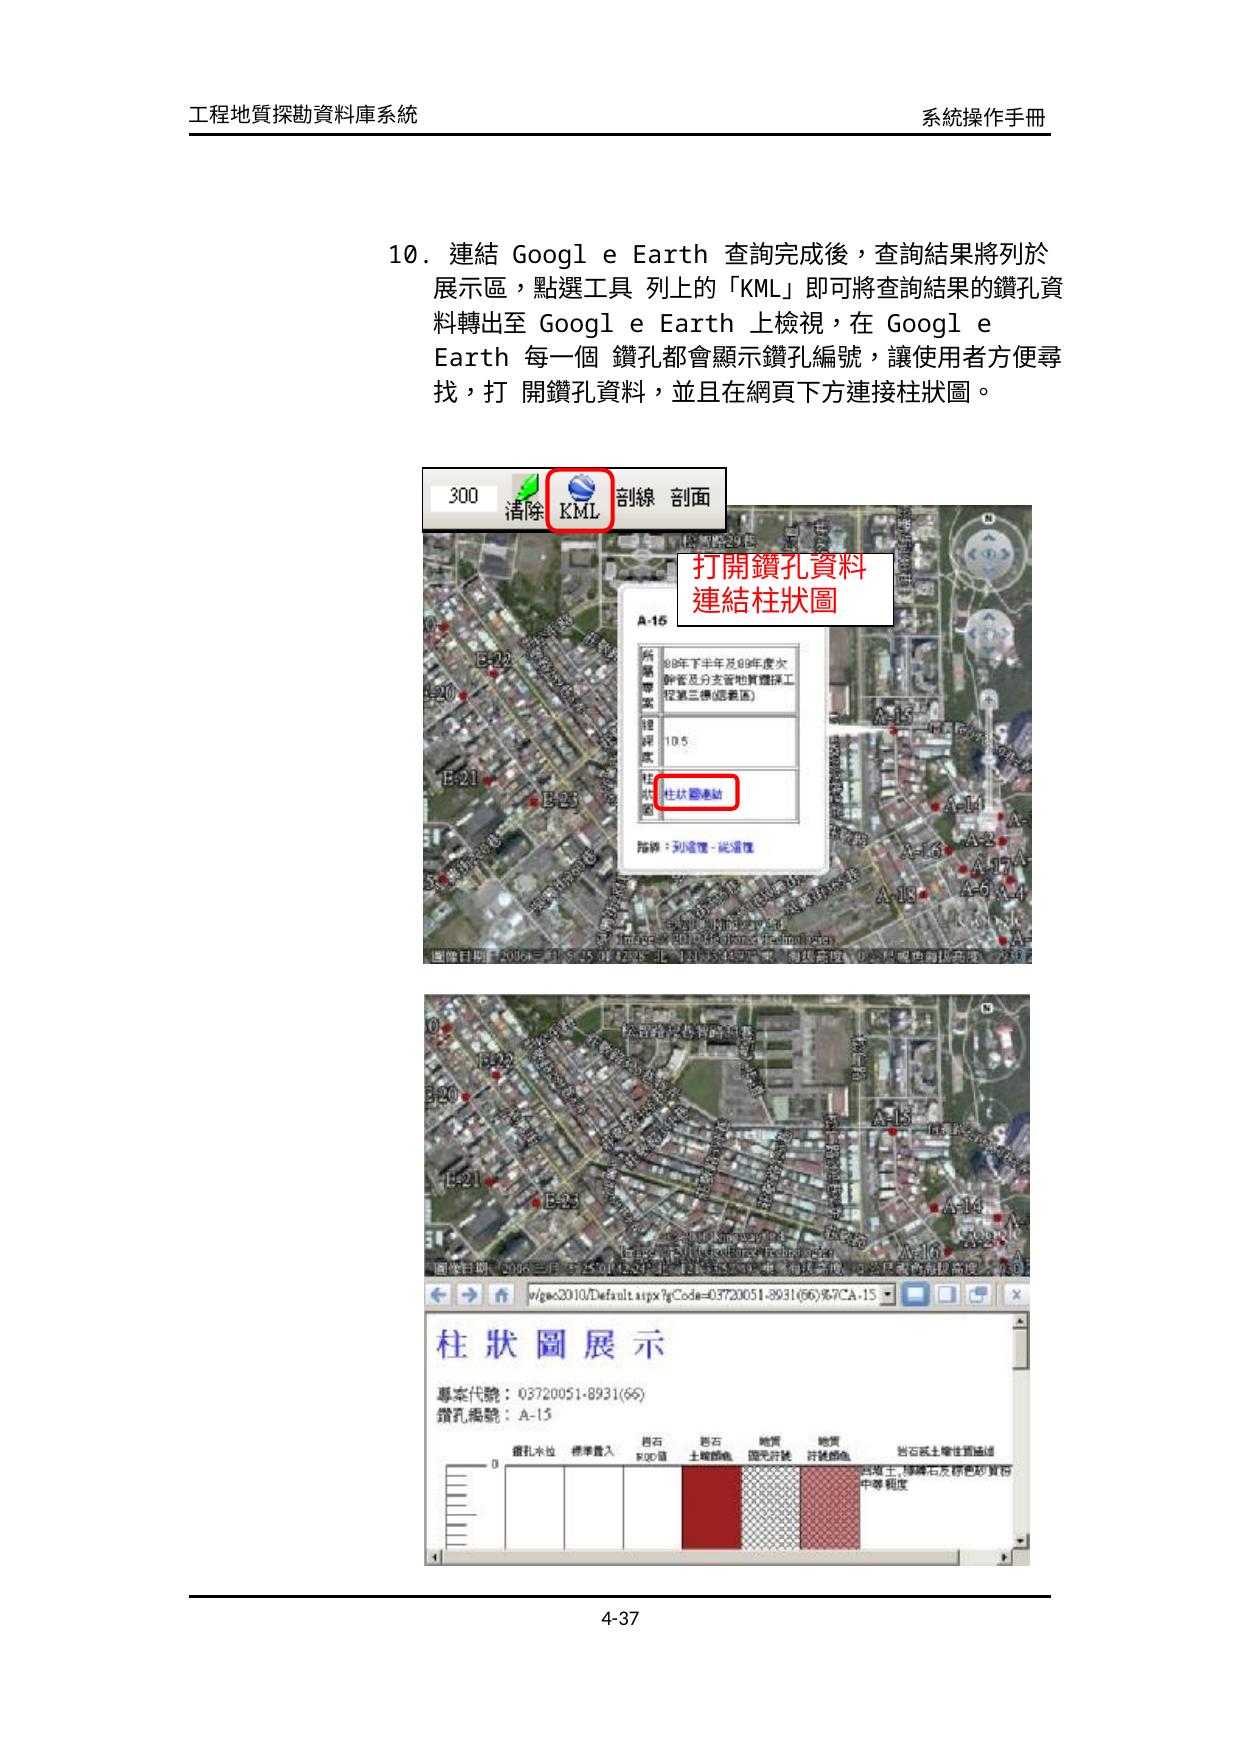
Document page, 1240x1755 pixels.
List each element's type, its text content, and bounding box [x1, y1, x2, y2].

text 10. 連結 Googl e Earth 查詢完成後，查詢結果將列於展示區，點選工具 列上的「KML」即可將查詢結果的鑽孔資料轉出至 Googl e Earth 上檢視，在 Googl e Earth 每一個 鑽孔都會顯示鑽孔編號，讓使用者方便尋找，打 開鑽孔資料，並且在網頁下方連接柱狀圖。 [387, 236, 1064, 408]
picture [610, 469, 725, 531]
picture [423, 505, 1032, 964]
picture [550, 472, 610, 529]
picture [424, 994, 1030, 1566]
picture [423, 469, 550, 531]
